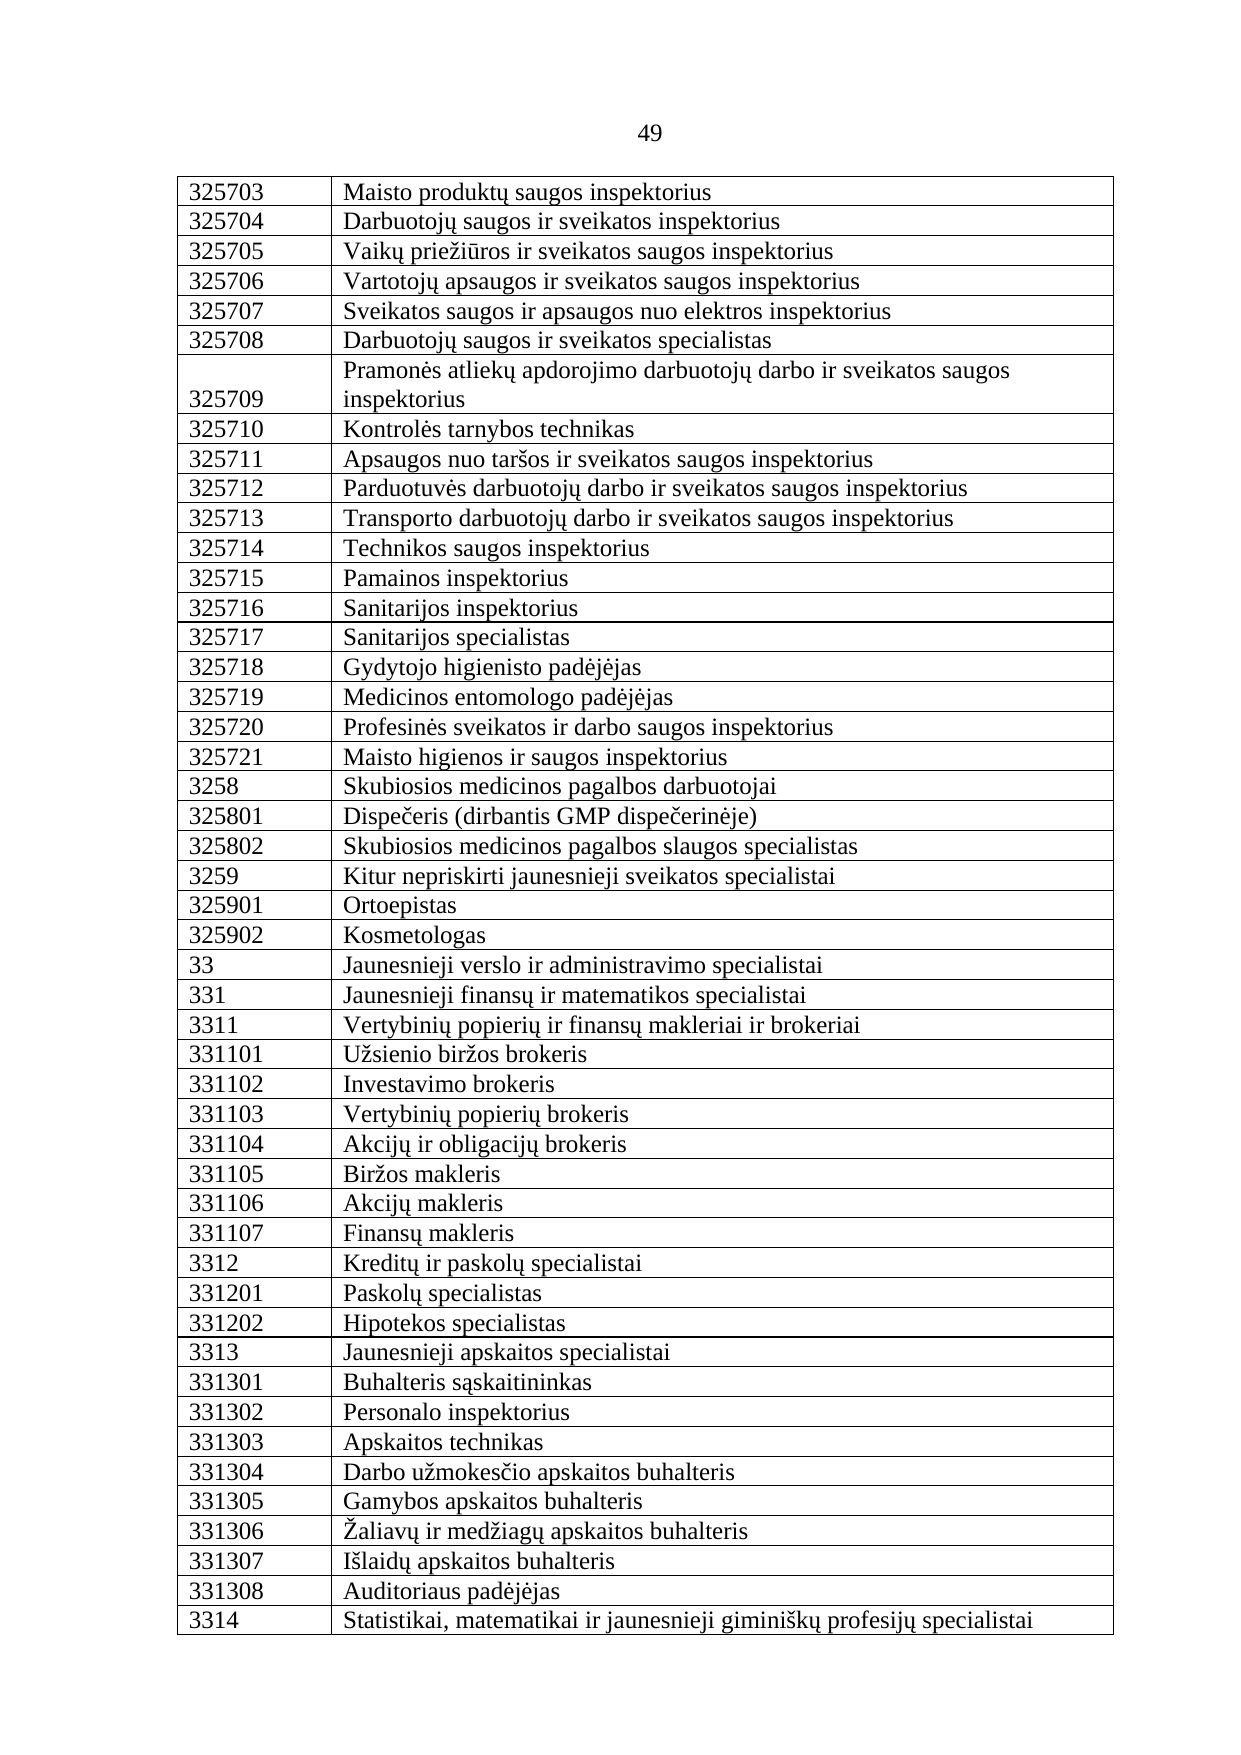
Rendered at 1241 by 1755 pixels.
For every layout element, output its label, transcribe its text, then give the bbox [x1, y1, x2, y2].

table_cell 325721 [178, 742, 331, 770]
table_cell Biržos makleris [332, 1159, 1113, 1187]
table_cell Akcijų ir obligacijų brokeris [332, 1129, 1113, 1158]
table_cell 331202 [178, 1308, 331, 1336]
table_cell [1114, 1485, 1119, 1515]
table_cell Apskaitos technikas [332, 1427, 1113, 1456]
table_cell [1114, 473, 1119, 502]
table_cell 3312 [178, 1248, 331, 1277]
table_cell Skubiosios medicinos pagalbos slaugos specialistas [332, 831, 1113, 860]
table_cell Kontrolės tarnybos technikas [332, 414, 1113, 443]
table_cell Gydytojo higienisto padėjėjas [332, 652, 1113, 681]
table_cell 331308 [178, 1576, 331, 1604]
table_cell Darbo užmokesčio apskaitos buhalteris [332, 1457, 1113, 1485]
table_cell 325707 [178, 296, 331, 324]
table_cell [1114, 1575, 1119, 1604]
table_cell [1114, 1515, 1119, 1545]
table_cell Darbuotojų saugos ir sveikatos specialistas [332, 326, 1113, 354]
table_cell [1114, 1336, 1119, 1366]
table_cell Maisto higienos ir saugos inspektorius [332, 742, 1113, 770]
table_cell Pamainos inspektorius [332, 563, 1113, 592]
table_cell [1114, 711, 1119, 741]
table_cell Sveikatos saugos ir apsaugos nuo elektros inspektorius [332, 296, 1113, 324]
table_cell Jaunesnieji finansų ir matematikos specialistai [332, 980, 1113, 1009]
table_cell [1114, 502, 1119, 532]
table_cell [1114, 1188, 1119, 1217]
table_cell [1114, 860, 1119, 889]
table_cell Gamybos apskaitos buhalteris [332, 1486, 1113, 1515]
table_cell 325713 [178, 503, 331, 532]
table_cell [1114, 592, 1119, 621]
table_cell Kitur nepriskirti jaunesnieji sveikatos specialistai [332, 861, 1113, 889]
table_cell [1114, 830, 1119, 860]
table_cell Auditoriaus padėjėjas [332, 1576, 1113, 1604]
table_cell 331201 [178, 1278, 331, 1307]
table_cell Parduotuvės darbuotojų darbo ir sveikatos saugos inspektorius [332, 474, 1113, 502]
table_cell [1114, 325, 1119, 354]
table_cell Sanitarijos inspektorius [332, 593, 1113, 621]
table_cell 325703 [178, 177, 331, 205]
table_cell [1114, 890, 1119, 919]
table_cell Finansų makleris [332, 1218, 1113, 1247]
table_cell [1114, 532, 1119, 562]
table_cell 325717 [178, 623, 331, 651]
table_cell Vertybinių popierių ir finansų makleriai ir brokeriai [332, 1010, 1113, 1038]
table_cell Kosmetologas [332, 920, 1113, 949]
table_cell 331 [178, 980, 331, 1009]
table_cell [1114, 651, 1119, 681]
table_cell Akcijų makleris [332, 1189, 1113, 1217]
table_cell Apsaugos nuo taršos ir sveikatos saugos inspektorius [332, 444, 1113, 472]
table_cell 331307 [178, 1546, 331, 1575]
table_cell 331301 [178, 1367, 331, 1396]
table_cell Vertybinių popierių brokeris [332, 1099, 1113, 1128]
table_cell 325708 [178, 326, 331, 354]
table_cell 331303 [178, 1427, 331, 1456]
table_cell 325902 [178, 920, 331, 949]
table_cell 331104 [178, 1129, 331, 1158]
table_cell 3258 [178, 771, 331, 800]
table_cell [1114, 800, 1119, 830]
table_cell [1114, 1039, 1119, 1068]
table_cell 331302 [178, 1397, 331, 1426]
table_cell 3314 [178, 1606, 331, 1634]
table_cell Maisto produktų saugos inspektorius [332, 177, 1113, 205]
table_cell [1114, 354, 1119, 413]
table_cell Ortoepistas [332, 891, 1113, 919]
table_cell [1114, 1247, 1119, 1277]
table_cell 325801 [178, 801, 331, 830]
table_cell 325719 [178, 682, 331, 711]
table_cell Medicinos entomologo padėjėjas [332, 682, 1113, 711]
table_cell [1114, 621, 1119, 651]
table_cell [1114, 919, 1119, 949]
table_cell [1114, 443, 1119, 472]
table_cell Darbuotojų saugos ir sveikatos inspektorius [332, 206, 1113, 235]
table_cell Užsienio biržos brokeris [332, 1040, 1113, 1068]
table_cell Profesinės sveikatos ir darbo saugos inspektorius [332, 712, 1113, 741]
table_cell [1114, 1277, 1119, 1307]
table_cell [1114, 681, 1119, 711]
table_cell [1114, 1158, 1119, 1187]
table_cell Transporto darbuotojų darbo ir sveikatos saugos inspektorius [332, 503, 1113, 532]
table_cell [1114, 949, 1119, 979]
table_cell 331102 [178, 1069, 331, 1098]
table_cell Jaunesnieji verslo ir administravimo specialistai [332, 950, 1113, 979]
table_cell Statistikai, matematikai ir jaunesnieji giminiškų profesijų specialistai [332, 1606, 1113, 1634]
table_cell [1114, 413, 1119, 443]
table_cell 325711 [178, 444, 331, 472]
table_cell Paskolų specialistas [332, 1278, 1113, 1307]
table_cell 325802 [178, 831, 331, 860]
table_cell Personalo inspektorius [332, 1397, 1113, 1426]
table_cell [1114, 1426, 1119, 1456]
table_cell 325704 [178, 206, 331, 235]
table_cell Skubiosios medicinos pagalbos darbuotojai [332, 771, 1113, 800]
table_cell 331105 [178, 1159, 331, 1187]
table_cell 325718 [178, 652, 331, 681]
table_cell 331107 [178, 1218, 331, 1247]
table_cell 325712 [178, 474, 331, 502]
table_cell 325710 [178, 414, 331, 443]
table_cell 331305 [178, 1486, 331, 1515]
table_cell [1114, 295, 1119, 324]
table_cell 331306 [178, 1516, 331, 1545]
table_cell 331106 [178, 1189, 331, 1217]
table_cell [1114, 235, 1119, 265]
table_cell Buhalteris sąskaitininkas [332, 1367, 1113, 1396]
table_cell Dispečeris (dirbantis GMP dispečerinėje) [332, 801, 1113, 830]
table_cell 331304 [178, 1457, 331, 1485]
table_cell 325705 [178, 236, 331, 265]
table_cell Vaikų priežiūros ir sveikatos saugos inspektorius [332, 236, 1113, 265]
table_cell [1114, 1128, 1119, 1158]
table_cell Žaliavų ir medžiagų apskaitos buhalteris [332, 1516, 1113, 1545]
table_cell [1114, 176, 1119, 205]
table_cell 331103 [178, 1099, 331, 1128]
table_cell [1114, 1307, 1119, 1336]
table_cell 325715 [178, 563, 331, 592]
table_cell [1114, 562, 1119, 592]
table_cell Sanitarijos specialistas [332, 623, 1113, 651]
table_cell 325901 [178, 891, 331, 919]
table_cell [1114, 1456, 1119, 1485]
table_cell 33 [178, 950, 331, 979]
table_cell [1114, 1009, 1119, 1038]
table_cell [1114, 1098, 1119, 1128]
table_cell 325714 [178, 533, 331, 562]
table_cell [1114, 741, 1119, 770]
table_cell 325706 [178, 266, 331, 295]
table_cell 3313 [178, 1338, 331, 1366]
table_cell [1114, 1068, 1119, 1098]
table_cell 3311 [178, 1010, 331, 1038]
table_cell [1114, 1396, 1119, 1426]
table_cell 325716 [178, 593, 331, 621]
table_cell [1114, 1605, 1119, 1634]
table_cell [1114, 205, 1119, 235]
table_cell [1114, 1217, 1119, 1247]
table_cell [1114, 1366, 1119, 1396]
table_cell [1114, 1545, 1119, 1575]
table_cell [1114, 770, 1119, 800]
table_cell Vartotojų apsaugos ir sveikatos saugos inspektorius [332, 266, 1113, 295]
table_cell 331101 [178, 1040, 331, 1068]
table_cell Kreditų ir paskolų specialistai [332, 1248, 1113, 1277]
table_cell Išlaidų apskaitos buhalteris [332, 1546, 1113, 1575]
table_cell 325709 [178, 355, 331, 413]
table_cell [1114, 979, 1119, 1009]
table_cell 325720 [178, 712, 331, 741]
table_cell [1114, 265, 1119, 295]
table_cell 3259 [178, 861, 331, 889]
table_cell Jaunesnieji apskaitos specialistai [332, 1338, 1113, 1366]
table_cell Technikos saugos inspektorius [332, 533, 1113, 562]
table_cell Hipotekos specialistas [332, 1308, 1113, 1336]
table_cell Pramonės atliekų apdorojimo darbuotojų darbo ir sveikatos saugos inspektorius [332, 355, 1113, 413]
table_cell Investavimo brokeris [332, 1069, 1113, 1098]
